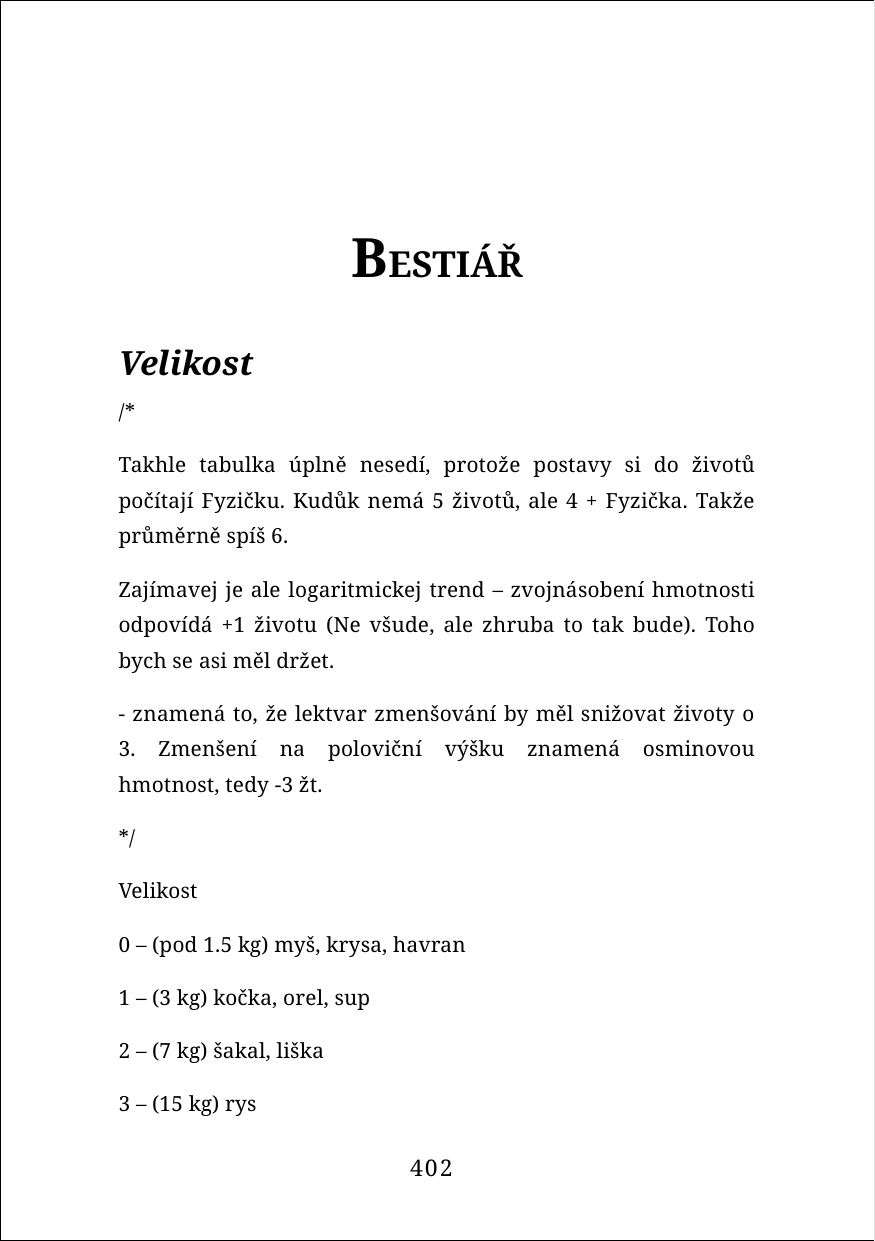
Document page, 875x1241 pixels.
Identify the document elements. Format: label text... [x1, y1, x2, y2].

text Takhle tabulka úplně nesedí, protože postavy si do životů počítají Fyzičku. Kudůk nemá 5 životů, ale 4 + Fyzička. Takže průměrně spíš 6. [118, 451, 756, 550]
text - znamená to, že lektvar zmenšování by měl snižovat životy o 3. Zmenšení na poloviční výšku znamená osminovou hmotnost, tedy -3 žt. [118, 699, 756, 798]
text /* [118, 397, 756, 426]
text 2 – (7 kg) šakal, liška [118, 1036, 756, 1065]
text Zajímavej je ale logaritmickej trend – zvojnásobení hmotnosti odpovídá +1 životu (Ne všude, ale zhruba to tak bude). Toho bych se asi měl držet. [118, 575, 756, 674]
subtitle Velikost [118, 340, 756, 386]
text 3 – (15 kg) rys [118, 1089, 756, 1118]
subtitle Bestiář [118, 219, 756, 293]
text 1 – (3 kg) kočka, orel, sup [118, 983, 756, 1011]
text 0 – (pod 1.5 kg) myš, krysa, havran [118, 930, 756, 958]
text */ [118, 823, 756, 852]
text Velikost [118, 877, 756, 905]
